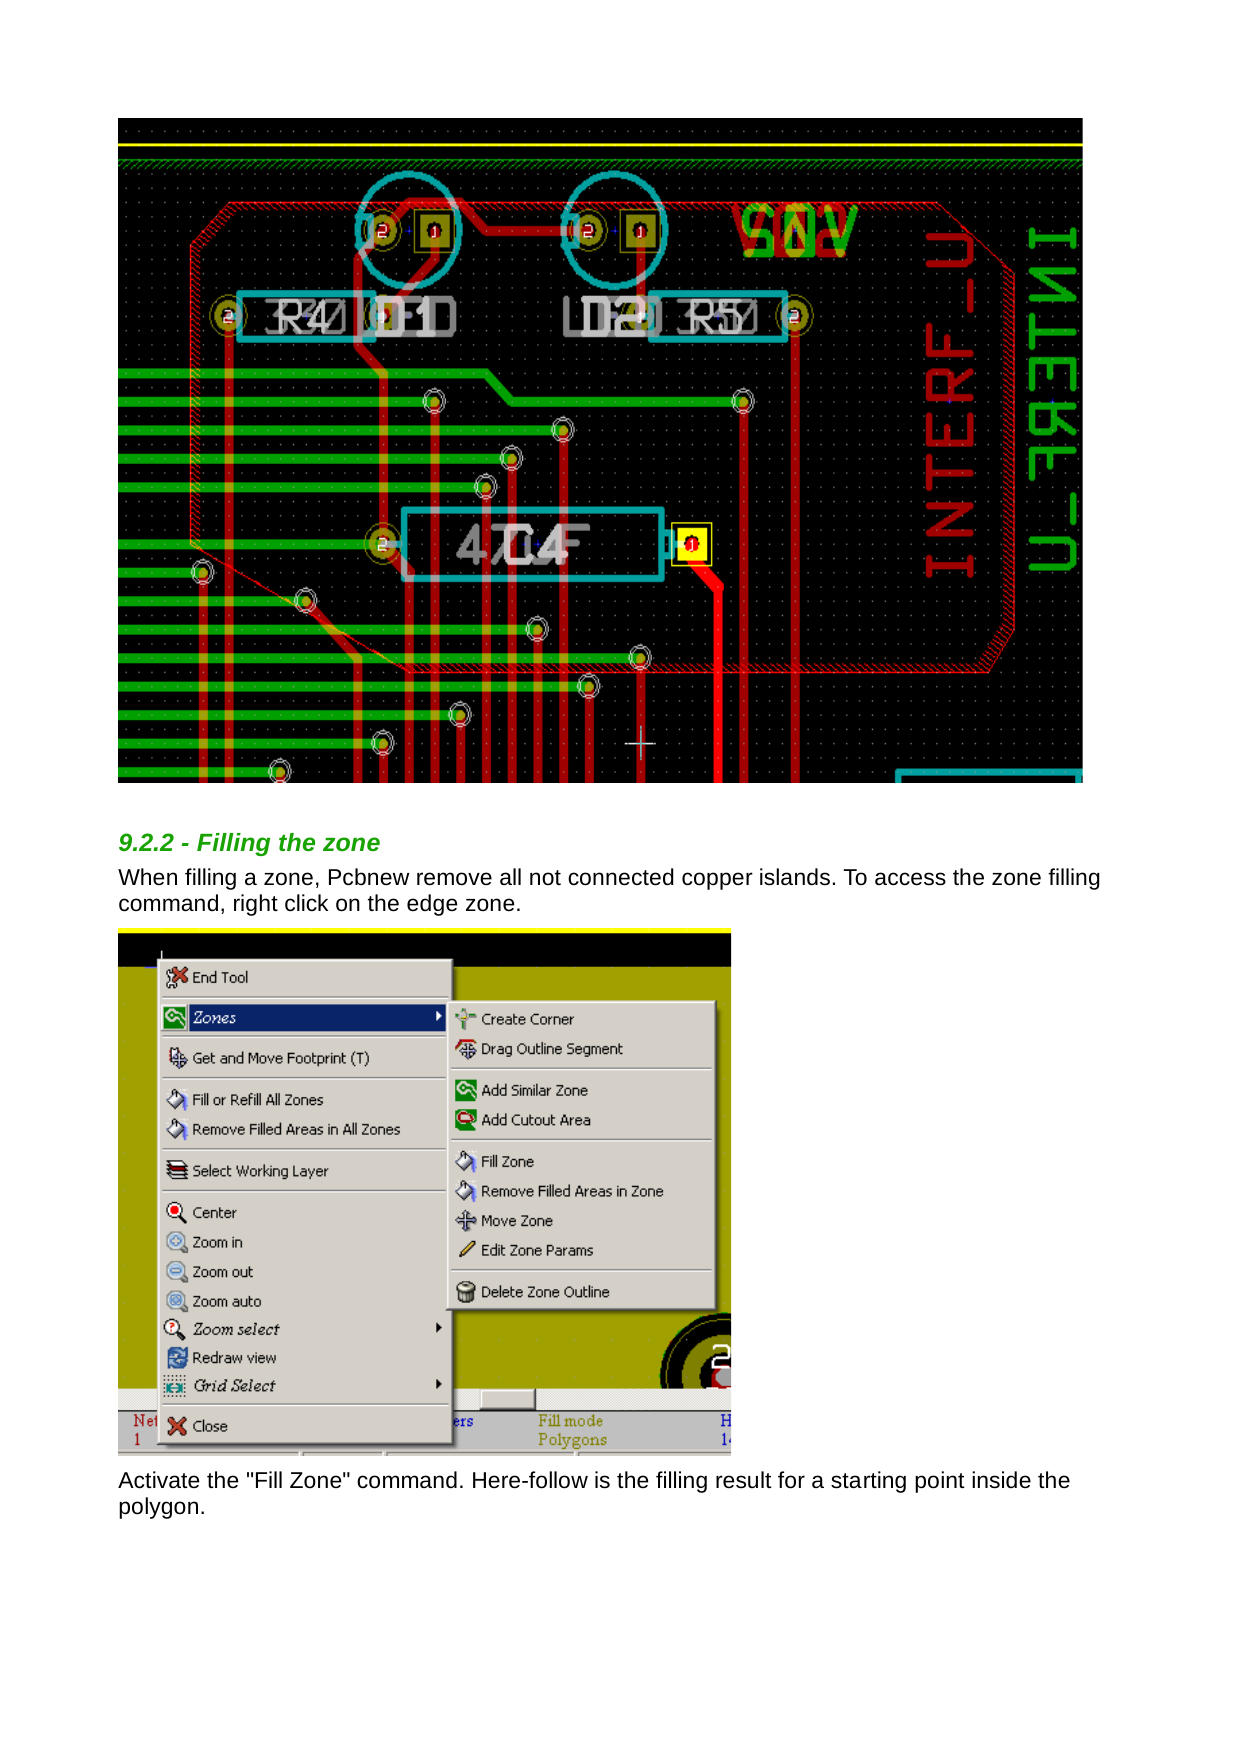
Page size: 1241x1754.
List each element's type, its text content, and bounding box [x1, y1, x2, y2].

picture [118, 928, 732, 1456]
text Activate the "Fill Zone" command. Here-follow is the filling result for a starting point inside the polygon. [118, 1468, 1122, 1520]
picture [118, 118, 1083, 783]
subtitle Filling the zone [118, 829, 1122, 857]
text When filling a zone, Pcbnew remove all not connected copper islands. To access the zone filling command, right click on the edge zone. [118, 864, 1122, 916]
